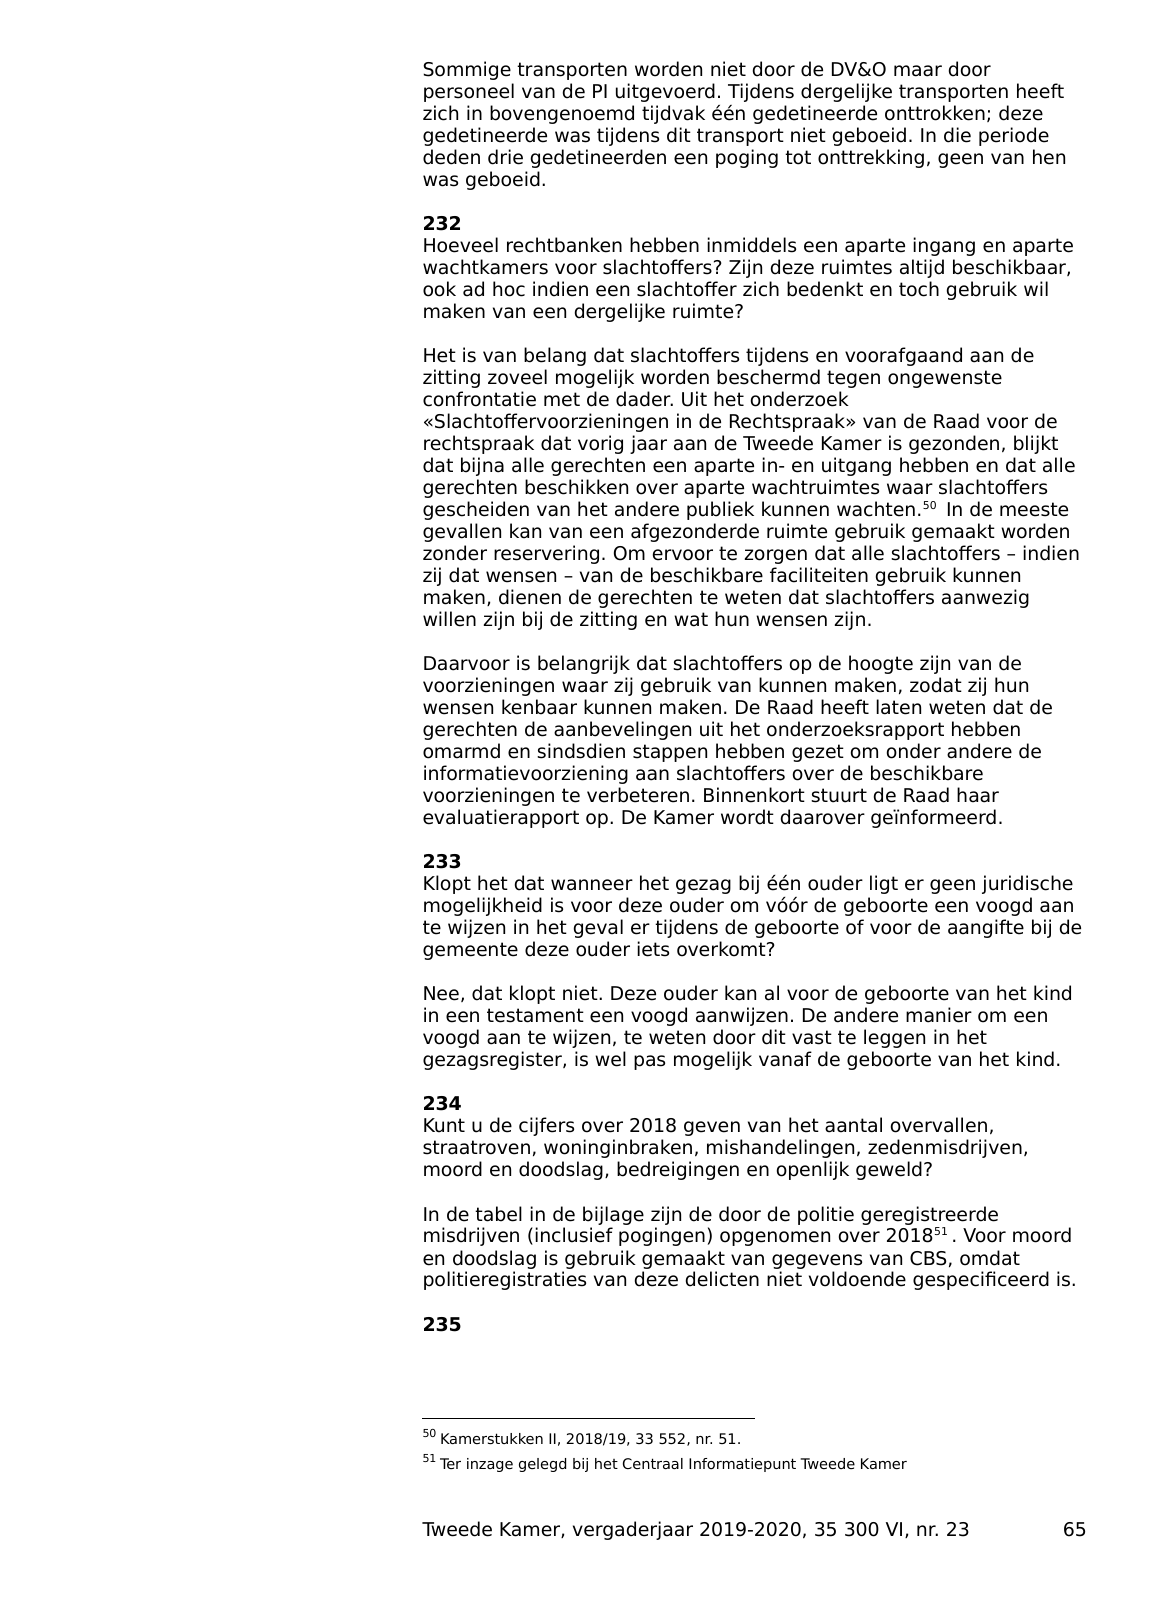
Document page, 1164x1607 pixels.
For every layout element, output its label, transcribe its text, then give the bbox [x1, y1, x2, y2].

text In de tabel in de bijlage zijn de door de politie geregistreerde misdrijven (inclusief pogingen) opgenomen over 2018. Voor moord en doodslag is gebruik gemaakt van gegevens van CBS, omdat politieregistraties van deze delicten niet voldoende gespecificeerd is. [422, 1203, 1087, 1291]
text Kunt u de cijfers over 2018 geven van het aantal overvallen, straatroven, woninginbraken, mishandelingen, zedenmisdrijven, moord en doodslag, bedreigingen en openlijk geweld? [422, 1115, 1087, 1181]
text Daarvoor is belangrijk dat slachtoffers op de hoogte zijn van de voorzieningen waar zij gebruik van kunnen maken, zodat zij hun wensen kenbaar kunnen maken. De Raad heeft laten weten dat de gerechten de aanbevelingen uit het onderzoeksrapport hebben omarmd en sindsdien stappen hebben gezet om onder andere de informatievoorziening aan slachtoffers over de beschikbare voorzieningen te verbeteren. Binnenkort stuurt de Raad haar evaluatierapport op. De Kamer wordt daarover geïnformeerd. [422, 653, 1087, 829]
text 233 [422, 851, 1087, 873]
text Klopt het dat wanneer het gezag bij één ouder ligt er geen juridische mogelijkheid is voor deze ouder om vóór de geboorte een voogd aan te wijzen in het geval er tijdens de geboorte of voor de aangifte bij de gemeente deze ouder iets overkomt? [422, 873, 1087, 961]
text Hoeveel rechtbanken hebben inmiddels een aparte ingang en aparte wachtkamers voor slachtoffers? Zijn deze ruimtes altijd beschikbaar, ook ad hoc indien een slachtoffer zich bedenkt en toch gebruik wil maken van een dergelijke ruimte? [422, 235, 1087, 323]
text Ter inzage gelegd bij het Centraal Informatiepunt Tweede Kamer [422, 1452, 1087, 1474]
text 235 [422, 1313, 1087, 1336]
text Nee, dat klopt niet. Deze ouder kan al voor de geboorte van het kind in een testament een voogd aanwijzen. De andere manier om een voogd aan te wijzen, te weten door dit vast te leggen in het gezagsregister, is wel pas mogelijk vanaf de geboorte van het kind. [422, 983, 1087, 1071]
text Sommige transporten worden niet door de DV&O maar door personeel van de PI uitgevoerd. Tijdens dergelijke transporten heeft zich in bovengenoemd tijdvak één gedetineerde onttrokken; deze gedetineerde was tijdens dit transport niet geboeid. In die periode deden drie gedetineerden een poging tot onttrekking, geen van hen was geboeid. [422, 59, 1087, 191]
text Het is van belang dat slachtoffers tijdens en voorafgaand aan de zitting zoveel mogelijk worden beschermd tegen ongewenste confrontatie met de dader. Uit het onderzoek «Slachtoffervoorzieningen in de Rechtspraak» van de Raad voor de rechtspraak dat vorig jaar aan de Tweede Kamer is gezonden, blijkt dat bijna alle gerechten een aparte in- en uitgang hebben en dat alle gerechten beschikken over aparte wachtruimtes waar slachtoffers gescheiden van het andere publiek kunnen wachten. In de meeste gevallen kan van een afgezonderde ruimte gebruik gemaakt worden zonder reservering. Om ervoor te zorgen dat alle slachtoffers – indien zij dat wensen – van de beschikbare faciliteiten gebruik kunnen maken, dienen de gerechten te weten dat slachtoffers aanwezig willen zijn bij de zitting en wat hun wensen zijn. [422, 345, 1087, 631]
text 232 [422, 213, 1087, 235]
text 234 [422, 1093, 1087, 1115]
text Kamerstukken II, 2018/19, 33 552, nr. 51. [422, 1427, 1087, 1449]
